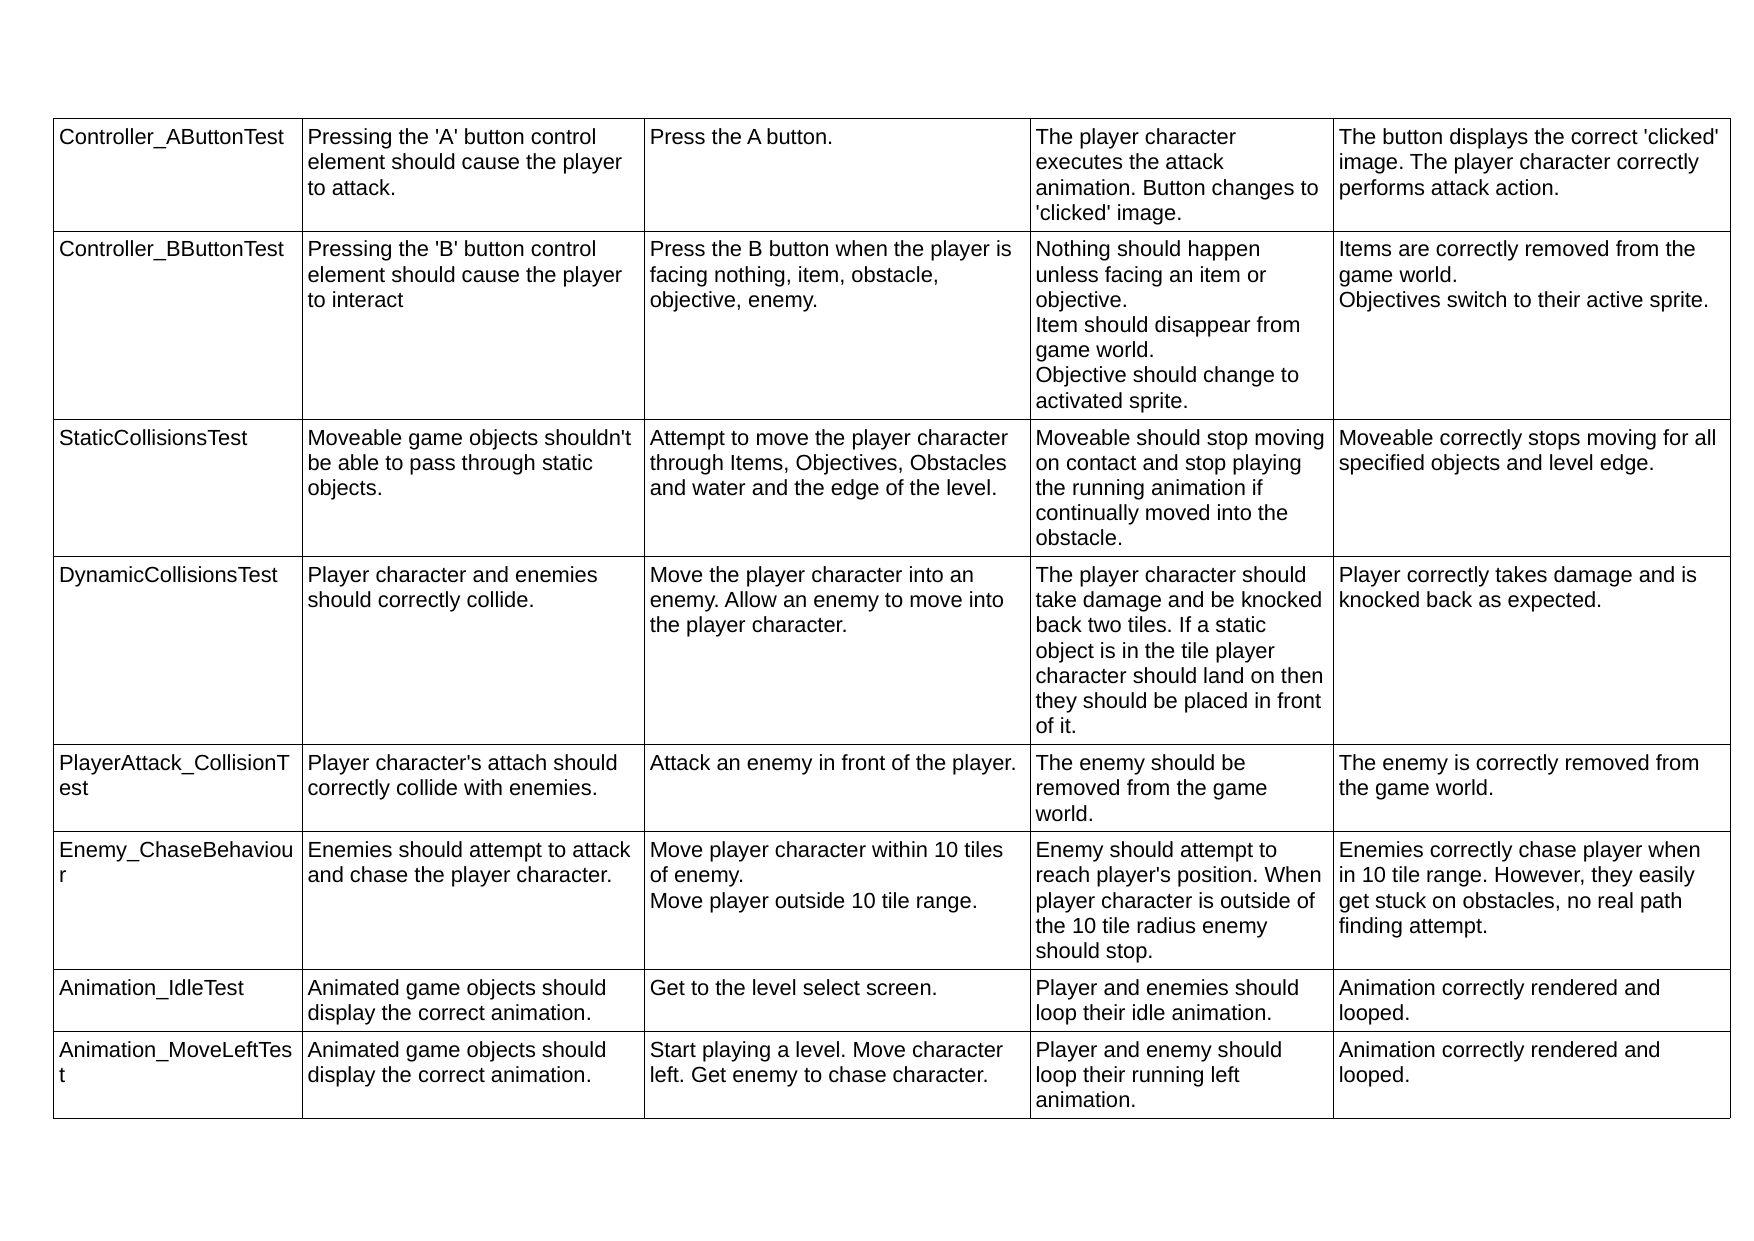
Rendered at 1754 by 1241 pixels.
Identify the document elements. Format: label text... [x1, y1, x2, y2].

table_cell Attempt to move the player character through Items, Objectives, Obstacles and water and the edge of the level. [645, 420, 1030, 556]
table_cell PlayerAttack_CollisionTest [54, 745, 302, 831]
table_cell DynamicCollisionsTest [54, 557, 302, 744]
table_cell The enemy is correctly removed from the game world. [1334, 745, 1730, 831]
table_cell Moveable game objects shouldn't be able to pass through static objects. [303, 420, 644, 556]
table_cell StaticCollisionsTest [54, 420, 302, 556]
table_cell Moveable correctly stops moving for all specified objects and level edge. [1334, 420, 1730, 556]
table_cell Moveable should stop moving on contact and stop playing the running animation if continually moved into the obstacle. [1031, 420, 1333, 556]
table_cell Attack an enemy in front of the player. [645, 745, 1030, 831]
table_cell Enemies should attempt to attack and chase the player character. [303, 832, 644, 969]
table_cell Player and enemies should loop their idle animation. [1031, 970, 1333, 1031]
table_cell Pressing the 'A' button control element should cause the player to attack. [303, 119, 644, 231]
table_cell Start playing a level. Move character left. Get enemy to chase character. [645, 1032, 1030, 1118]
table_cell Controller_BButtonTest [54, 232, 302, 418]
table_cell Enemies correctly chase player when in 10 tile range. However, they easily get stuck on obstacles, no real path finding attempt. [1334, 832, 1730, 969]
table_cell Animated game objects should display the correct animation. [303, 970, 644, 1031]
table_cell Animation correctly rendered and looped. [1334, 970, 1730, 1031]
table_cell Animated game objects should display the correct animation. [303, 1032, 644, 1118]
table_cell Press the A button. [645, 119, 1030, 231]
table_cell Animation correctly rendered and looped. [1334, 1032, 1730, 1118]
table_cell Enemy_ChaseBehaviour [54, 832, 302, 969]
table_cell The player character should take damage and be knocked back two tiles. If a static object is in the tile player character should land on then they should be placed in front of it. [1031, 557, 1333, 744]
table_cell Player character and enemies should correctly collide. [303, 557, 644, 744]
table_cell Enemy should attempt to reach player's position. When player character is outside of the 10 tile radius enemy should stop. [1031, 832, 1333, 969]
table_cell The button displays the correct 'clicked' image. The player character correctly performs attack action. [1334, 119, 1730, 231]
table_cell Items are correctly removed from the game world. Objectives switch to their active sprite. [1334, 232, 1730, 418]
table_cell Controller_AButtonTest [54, 119, 302, 231]
table_cell Nothing should happen unless facing an item or objective. Item should disappear from game world. Objective should change to activated sprite. [1031, 232, 1333, 418]
table_cell Player correctly takes damage and is knocked back as expected. [1334, 557, 1730, 744]
table_cell Pressing the 'B' button control element should cause the player to interact [303, 232, 644, 418]
table_cell Animation_IdleTest [54, 970, 302, 1031]
table_cell Move player character within 10 tiles of enemy. Move player outside 10 tile range. [645, 832, 1030, 969]
table_cell Player character's attach should correctly collide with enemies. [303, 745, 644, 831]
table_cell The enemy should be removed from the game world. [1031, 745, 1333, 831]
table_cell Get to the level select screen. [645, 970, 1030, 1031]
table_cell Press the B button when the player is facing nothing, item, obstacle, objective, enemy. [645, 232, 1030, 418]
table_cell Player and enemy should loop their running left animation. [1031, 1032, 1333, 1118]
table_cell The player character executes the attack animation. Button changes to 'clicked' image. [1031, 119, 1333, 231]
table_cell Animation_MoveLeftTest [54, 1032, 302, 1118]
table_cell Move the player character into an enemy. Allow an enemy to move into the player character. [645, 557, 1030, 744]
